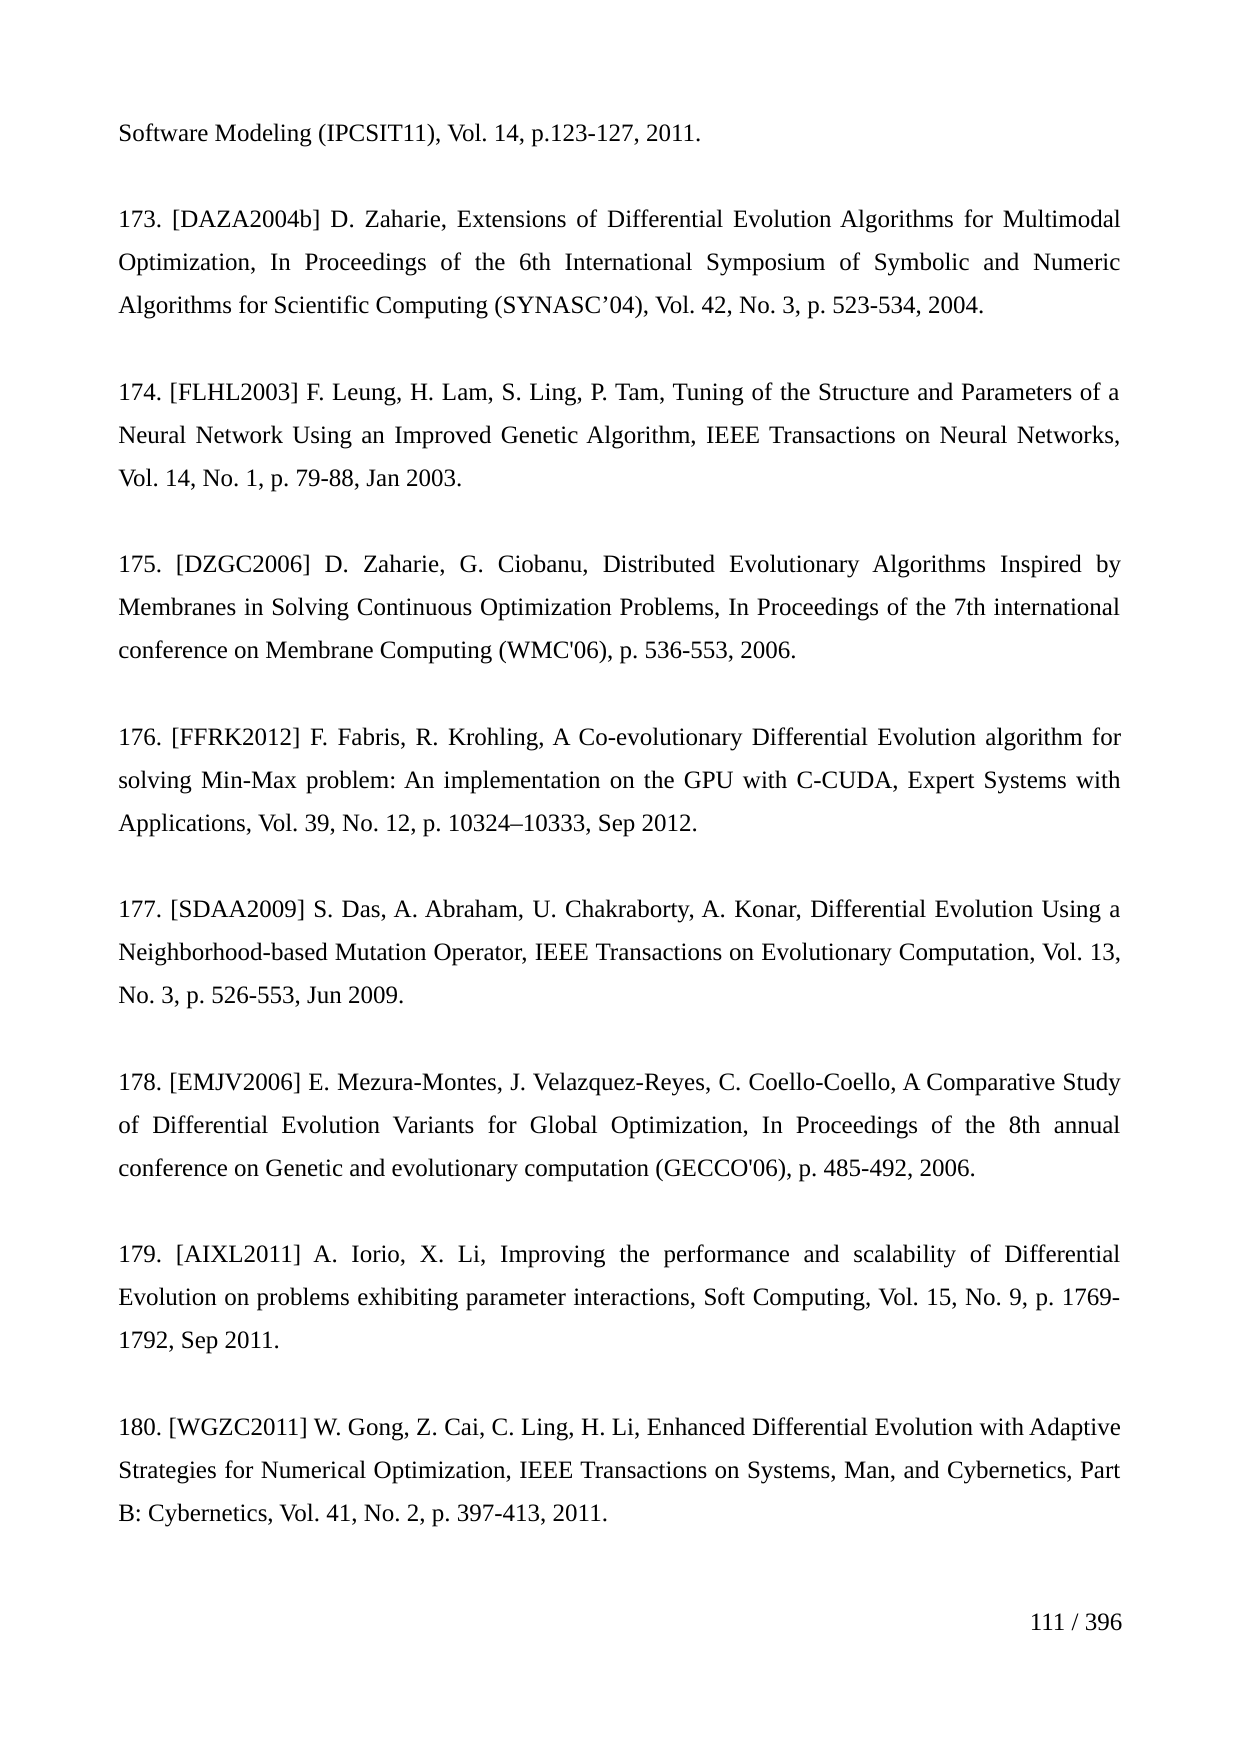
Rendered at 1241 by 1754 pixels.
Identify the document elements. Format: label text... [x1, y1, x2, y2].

text 179. [AIXL2011] A. Iorio, X. Li, Improving the performance and scalability of Differential Evolution on problems exhibiting parameter interactions, Soft Computing, Vol. 15, No. 9, p. 1769-1792, Sep 2011. [118, 1239, 1122, 1354]
text 178. [EMJV2006] E. Mezura-Montes, J. Velazquez-Reyes, C. Coello-Coello, A Comparative Study of Differential Evolution Variants for Global Optimization, In Proceedings of the 8th annual conference on Genetic and evolutionary computation (GECCO'06), p. 485-492, 2006. [118, 1067, 1122, 1182]
text Software Modeling (IPCSIT11), Vol. 14, p.123-127, 2011. [118, 118, 1122, 147]
text 176. [FFRK2012] F. Fabris, R. Krohling, A Co-evolutionary Differential Evolution algorithm for solving Min-Max problem: An implementation on the GPU with C-CUDA, Expert Systems with Applications, Vol. 39, No. 12, p. 10324–10333, Sep 2012. [118, 722, 1122, 837]
text 173. [DAZA2004b] D. Zaharie, Extensions of Differential Evolution Algorithms for Multimodal Optimization, In Proceedings of the 6th International Symposium of Symbolic and Numeric Algorithms for Scientific Computing (SYNASC’04), Vol. 42, No. 3, p. 523-534, 2004. [118, 204, 1122, 319]
text 180. [WGZC2011] W. Gong, Z. Cai, C. Ling, H. Li, Enhanced Differential Evolution with Adaptive Strategies for Numerical Optimization, IEEE Transactions on Systems, Man, and Cybernetics, Part B: Cybernetics, Vol. 41, No. 2, p. 397-413, 2011. [118, 1412, 1122, 1527]
text 175. [DZGC2006] D. Zaharie, G. Ciobanu, Distributed Evolutionary Algorithms Inspired by Membranes in Solving Continuous Optimization Problems, In Proceedings of the 7th international conference on Membrane Computing (WMC'06), p. 536-553, 2006. [118, 549, 1122, 664]
text 177. [SDAA2009] S. Das, A. Abraham, U. Chakraborty, A. Konar, Differential Evolution Using a Neighborhood-based Mutation Operator, IEEE Transactions on Evolutionary Computation, Vol. 13, No. 3, p. 526-553, Jun 2009. [118, 894, 1122, 1009]
text 174. [FLHL2003] F. Leung, H. Lam, S. Ling, P. Tam, Tuning of the Structure and Parameters of a Neural Network Using an Improved Genetic Algorithm, IEEE Transactions on Neural Networks, Vol. 14, No. 1, p. 79-88, Jan 2003. [118, 377, 1122, 492]
